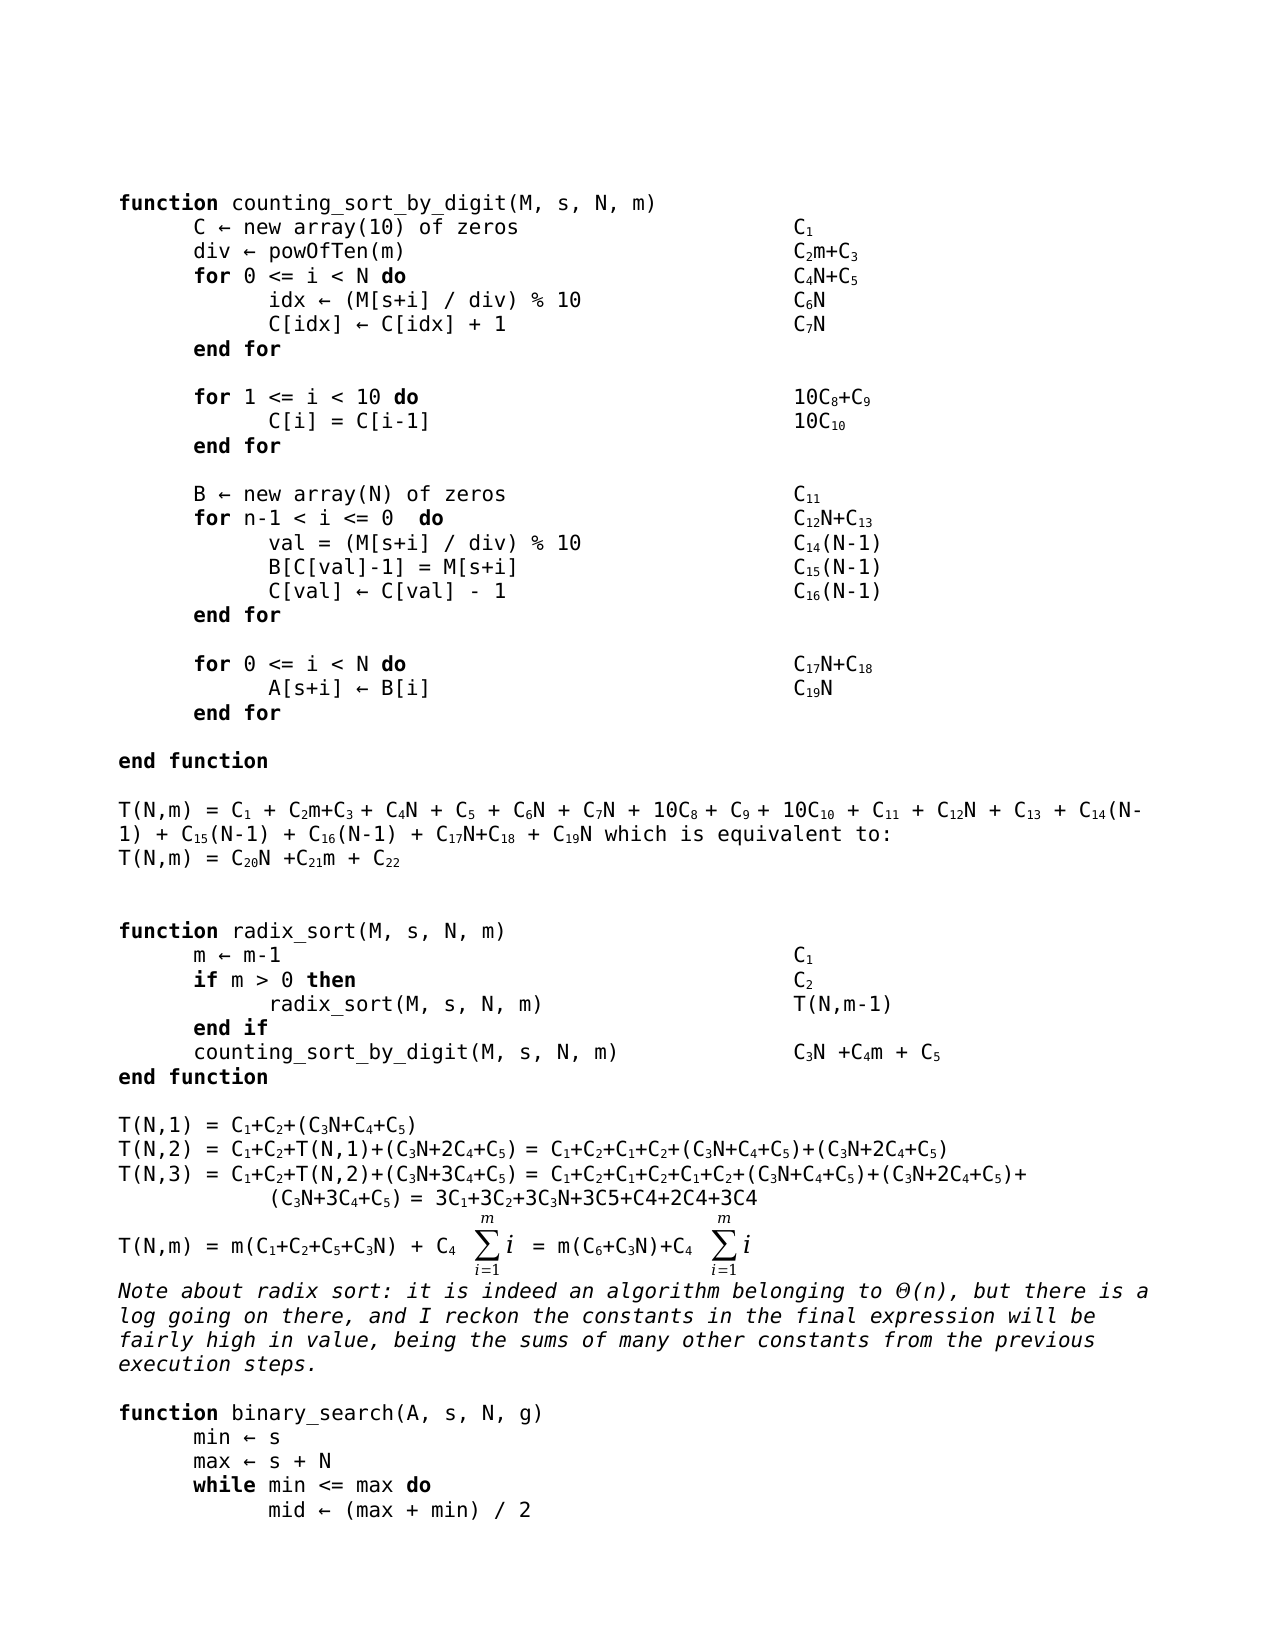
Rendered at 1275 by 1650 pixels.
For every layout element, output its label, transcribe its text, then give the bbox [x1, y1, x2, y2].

text end function [118, 1065, 1157, 1089]
text idx ← (M[s+i] / div) % 10 C6N [118, 288, 1157, 312]
text T(N,3) = C1+C2+T(N,2)+(C3N+3C4+C5) = C1+C2+C1+C2+C1+C2+(C3N+C4+C5)+(C3N+2C4+C5)+ (C3N+3C4+C5) = 3C1+3C2+3C3N+3C5+C4+2C4+3C4 [118, 1162, 1157, 1210]
text max ← s + N [118, 1449, 1157, 1473]
text T(N,m) = C20N +C21m + C22 [118, 846, 1157, 871]
text end for [118, 434, 1157, 458]
text C ← new array(10) of zeros C1 [118, 215, 1157, 239]
text for 1 <= i < 10 do 10C8+C9 [118, 385, 1157, 409]
text while min <= max do [118, 1473, 1157, 1498]
text A[s+i] ← B[i] C19N [118, 676, 1157, 701]
text T(N,2) = C1+C2+T(N,1)+(C3N+2C4+C5) = C1+C2+C1+C2+(C3N+C4+C5)+(C3N+2C4+C5) [118, 1137, 1157, 1162]
text function radix_sort(M, s, N, m) [118, 919, 1157, 943]
text T(N,m) = m(C1+C2+C5+C3N) + C4= m(C6+C3N)+C4 [118, 1210, 1157, 1279]
text B ← new array(N) of zeros C11 [118, 482, 1157, 506]
text C[idx] ← C[idx] + 1 C7N [118, 312, 1157, 337]
text mid ← (max + min) / 2 [118, 1498, 1157, 1522]
text B[C[val]-1] = M[s+i] C15(N-1) [118, 555, 1157, 579]
text end if [118, 1016, 1157, 1040]
text for 0 <= i < N do C4N+C5 [118, 264, 1157, 288]
text end for [118, 701, 1157, 725]
text if m > 0 then C2 [118, 968, 1157, 992]
text radix_sort(M, s, N, m) T(N,m-1) [118, 992, 1157, 1016]
text function binary_search(A, s, N, g) [118, 1401, 1157, 1425]
text C[val] ← C[val] - 1 C16(N-1) [118, 579, 1157, 603]
text T(N,1) = C1+C2+(C3N+C4+C5) [118, 1113, 1157, 1137]
text counting_sort_by_digit(M, s, N, m) C3N +C4m + C5 [118, 1040, 1157, 1065]
text Note about radix sort: it is indeed an algorithm belonging to Θ(n), but there is a log going on there, and I reckon the constants in the final expression will be fairly high in value, being the sums of many other constants from the previous execution steps. [118, 1279, 1157, 1376]
text m ← m-1 C1 [118, 943, 1157, 968]
text val = (M[s+i] / div) % 10 C14(N-1) [118, 531, 1157, 555]
text end for [118, 337, 1157, 361]
text div ← powOfTen(m) C2m+C3 [118, 239, 1157, 264]
text min ← s [118, 1425, 1157, 1449]
text end for [118, 603, 1157, 628]
text end function [118, 749, 1157, 773]
text function counting_sort_by_digit(M, s, N, m) [118, 191, 1157, 215]
text for n-1 < i <= 0 do C12N+C13 [118, 506, 1157, 531]
text C[i] = C[i-1] 10C10 [118, 409, 1157, 434]
text T(N,m) = C1 + C2m+C3 + C4N + C5 + C6N + C7N + 10C8 + C9 + 10C10 + C11 + C12N + C13 + C14(N-1) + C15(N-1) + C16(N-1) + C17N+C18 + C19N which is equivalent to: [118, 798, 1157, 846]
text for 0 <= i < N do C17N+C18 [118, 652, 1157, 676]
